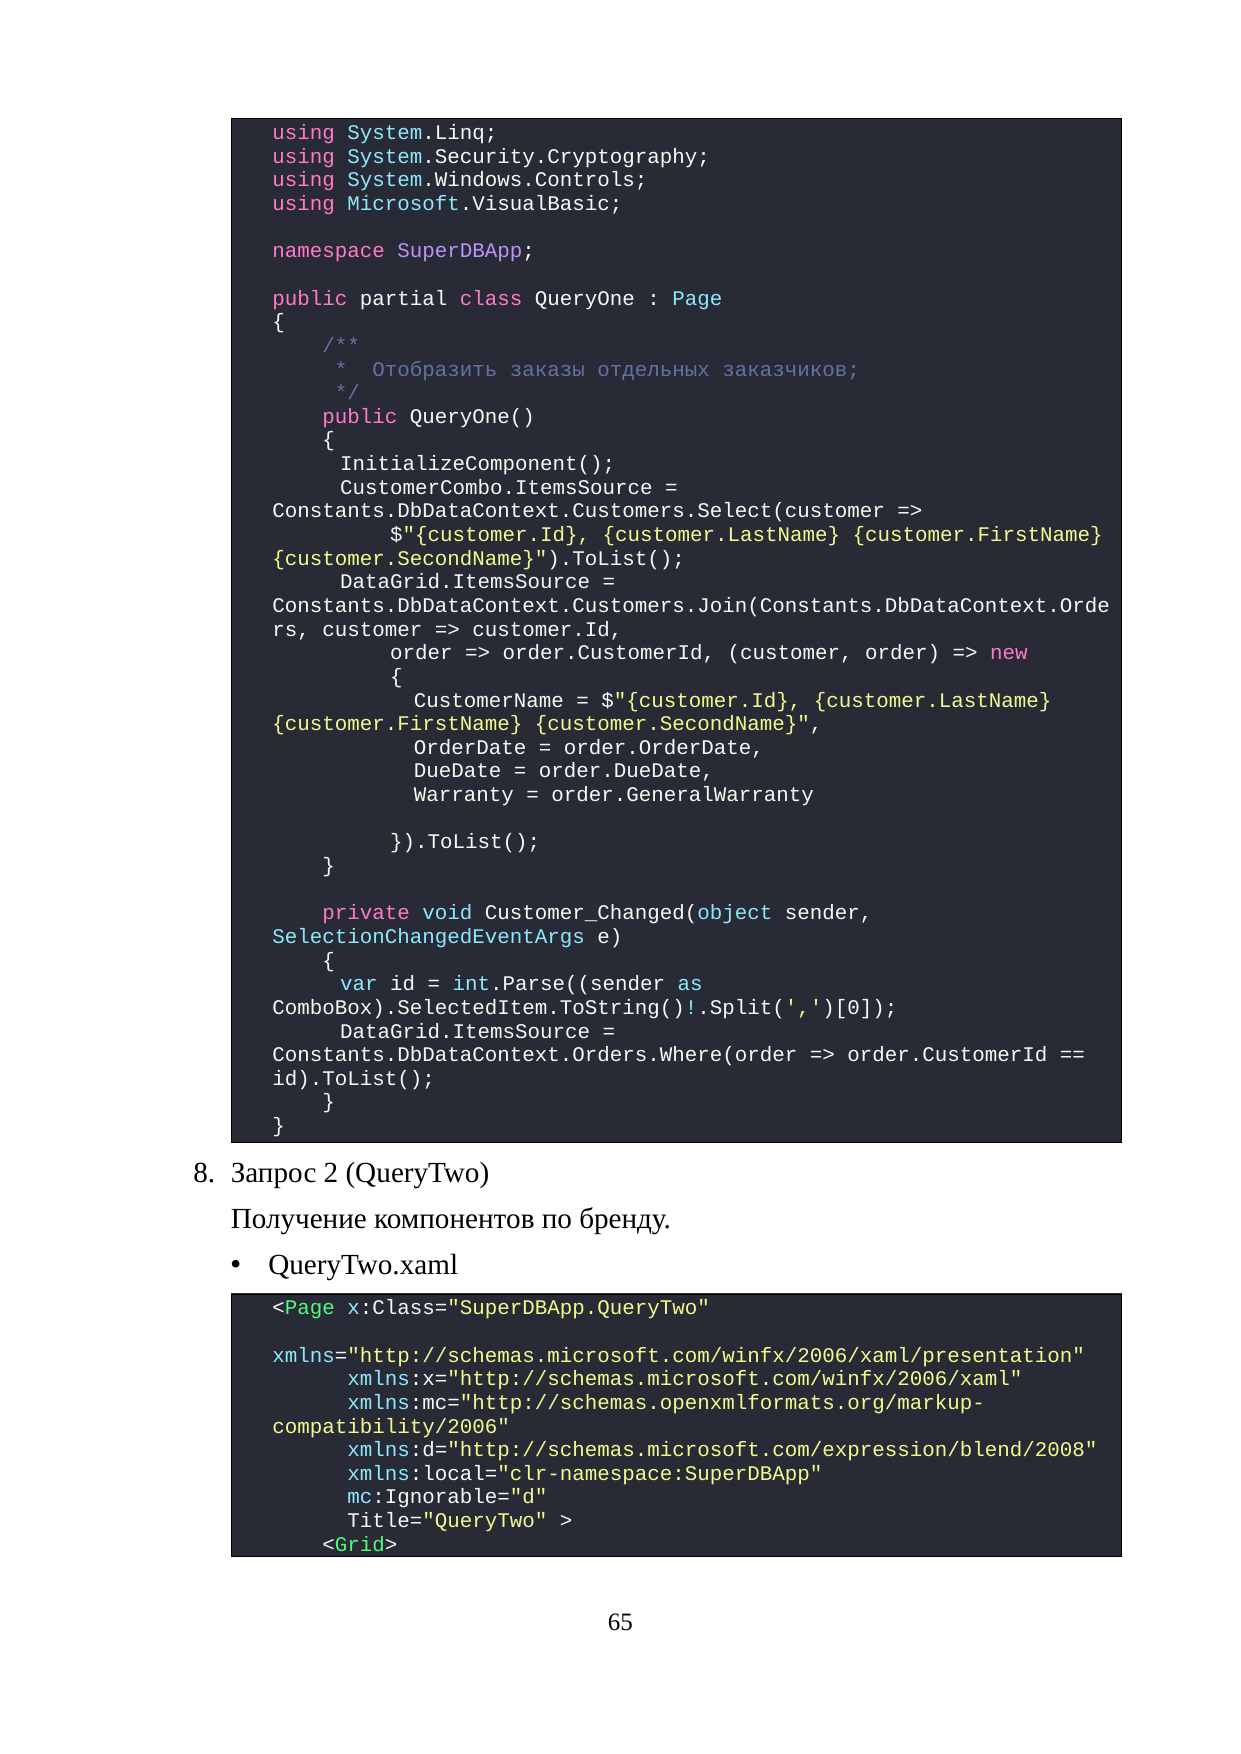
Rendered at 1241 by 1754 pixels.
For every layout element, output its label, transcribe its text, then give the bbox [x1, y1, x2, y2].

list OrderDate = order.OrderDate, [232, 733, 1121, 757]
list { [232, 426, 1121, 449]
list CustomerCombo.ItemsSource = Constants.DbDataContext.Customers.Select(customer => [232, 473, 1121, 520]
list /** [232, 331, 1121, 354]
list { [232, 946, 1121, 969]
list Получение компонентов по бренду. [193, 1201, 1122, 1235]
list namespace SuperDBApp; [232, 236, 1121, 260]
list public QueryOne() [232, 402, 1121, 426]
list xmlns:x="http://schemas.microsoft.com/winfx/2006/xaml" [232, 1364, 1121, 1388]
list xmlns:d="http://schemas.microsoft.com/expression/blend/2008" [232, 1435, 1121, 1459]
list } [232, 1088, 1121, 1111]
list private void Customer_Changed(object sender, SelectionChangedEventArgs e) [232, 898, 1121, 946]
list var id = int.Parse((sender as ComboBox).SelectedItem.ToString()!.Split(',')[0]); [232, 969, 1121, 1017]
list CustomerName = $"{customer.Id}, {customer.LastName} {customer.FirstName} {customer.SecondName}", [232, 686, 1121, 733]
list Запрос 2 (QueryTwo) [193, 1155, 1122, 1189]
list } [232, 851, 1121, 875]
list Title="QueryTwo" > [232, 1506, 1121, 1530]
list using System.Linq; [232, 119, 1121, 142]
list order => order.CustomerId, (customer, order) => new [232, 638, 1121, 662]
list xmlns:local="clr-namespace:SuperDBApp" [232, 1459, 1121, 1483]
list public partial class QueryOne : Page [232, 284, 1121, 307]
list <Page x:Class="SuperDBApp.QueryTwo" [232, 1295, 1121, 1317]
list $"{customer.Id}, {customer.LastName} {customer.FirstName} {customer.SecondName}").ToList(); [232, 520, 1121, 567]
list DataGrid.ItemsSource = Constants.DbDataContext.Orders.Where(order => order.CustomerId == id).ToList(); [232, 1017, 1121, 1088]
list xmlns="http://schemas.microsoft.com/winfx/2006/xaml/presentation" [232, 1317, 1121, 1364]
list using System.Windows.Controls; [232, 165, 1121, 189]
list DueDate = order.DueDate, [232, 757, 1121, 780]
list xmlns:mc="http://schemas.openxmlformats.org/markup-compatibility/2006" [232, 1388, 1121, 1435]
list using Microsoft.VisualBasic; [232, 189, 1121, 213]
list */ [232, 378, 1121, 402]
list }).ToList(); [232, 827, 1121, 851]
list { [232, 662, 1121, 686]
list QueryTwo.xaml [231, 1247, 1122, 1281]
list mc:Ignorable="d" [232, 1483, 1121, 1506]
list <Grid> [232, 1530, 1121, 1556]
list } [232, 1111, 1121, 1142]
list { [232, 307, 1121, 331]
list DataGrid.ItemsSource = Constants.DbDataContext.Customers.Join(Constants.DbDataContext.Orders, customer => customer.Id, [232, 567, 1121, 638]
list * Отобразить заказы отдельных заказчиков; [232, 354, 1121, 378]
list Warranty = order.GeneralWarranty [232, 780, 1121, 804]
list using System.Security.Cryptography; [232, 142, 1121, 165]
list InitializeComponent(); [232, 449, 1121, 473]
